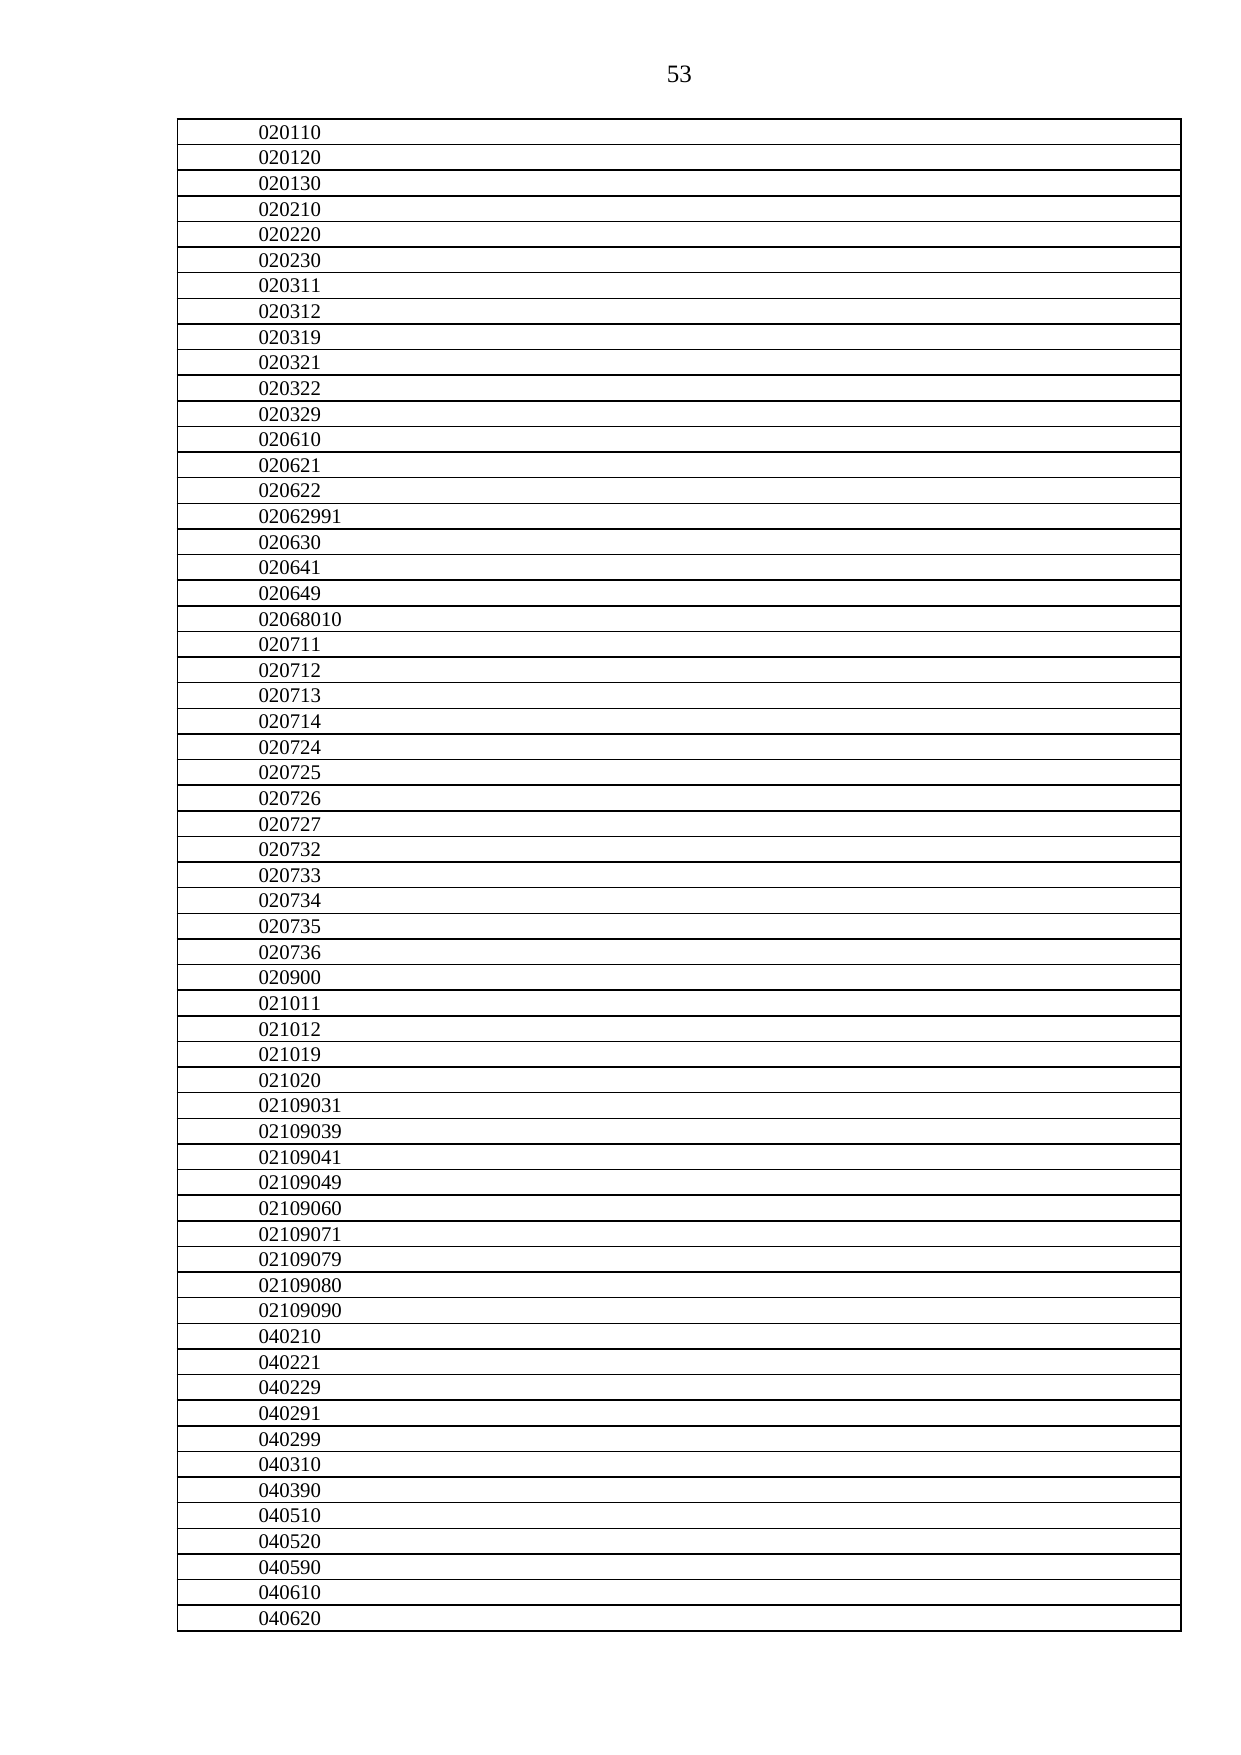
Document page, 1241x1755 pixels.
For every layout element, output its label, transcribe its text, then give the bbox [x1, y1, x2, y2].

table_cell 040210 [178, 1324, 1180, 1348]
table_cell 040390 [178, 1478, 1180, 1502]
table_cell 020649 [178, 581, 1180, 605]
table_cell 020130 [178, 171, 1180, 195]
table_cell 020329 [178, 402, 1180, 426]
table_cell 040299 [178, 1427, 1180, 1451]
table_cell 02109060 [178, 1196, 1180, 1220]
table_cell 020736 [178, 940, 1180, 964]
table_cell 040229 [178, 1375, 1180, 1399]
table_cell 020726 [178, 786, 1180, 810]
table_cell 020711 [178, 632, 1180, 656]
table_cell 02109039 [178, 1119, 1180, 1143]
table_cell 02062991 [178, 504, 1180, 528]
table_cell 021019 [178, 1042, 1180, 1066]
table_cell 020120 [178, 145, 1180, 169]
table_cell 040291 [178, 1401, 1180, 1425]
table_cell 02109031 [178, 1093, 1180, 1117]
table_cell 02109041 [178, 1145, 1180, 1169]
table_cell 02109079 [178, 1247, 1180, 1271]
table_cell 040520 [178, 1529, 1180, 1553]
table_cell 020110 [178, 120, 1180, 144]
table_cell 040590 [178, 1555, 1180, 1579]
table_cell 040221 [178, 1350, 1180, 1374]
table_cell 020641 [178, 555, 1180, 579]
table_cell 02109090 [178, 1298, 1180, 1322]
table_cell 02109071 [178, 1222, 1180, 1246]
table_cell 020733 [178, 863, 1180, 887]
table_cell 021020 [178, 1068, 1180, 1092]
table_cell 020621 [178, 453, 1180, 477]
table_cell 02109049 [178, 1170, 1180, 1194]
table_cell 020610 [178, 427, 1180, 451]
table_cell 040310 [178, 1452, 1180, 1476]
table_cell 020714 [178, 709, 1180, 733]
table_cell 040610 [178, 1580, 1180, 1604]
table_cell 020734 [178, 888, 1180, 912]
table_cell 020630 [178, 530, 1180, 554]
table_cell 020900 [178, 965, 1180, 989]
table_cell 040510 [178, 1503, 1180, 1527]
table_cell 020230 [178, 248, 1180, 272]
table_cell 02068010 [178, 607, 1180, 631]
table_cell 020622 [178, 478, 1180, 502]
table_cell 02109080 [178, 1273, 1180, 1297]
table_cell 020220 [178, 222, 1180, 246]
table_cell 020210 [178, 197, 1180, 221]
table_cell 020311 [178, 273, 1180, 297]
table_cell 020727 [178, 812, 1180, 836]
table_cell 020319 [178, 325, 1180, 349]
table_cell 020724 [178, 735, 1180, 759]
table_cell 020321 [178, 350, 1180, 374]
table_cell 020713 [178, 683, 1180, 707]
table_cell 020712 [178, 658, 1180, 682]
table_cell 020732 [178, 837, 1180, 861]
table_cell 020312 [178, 299, 1180, 323]
table_cell 021011 [178, 991, 1180, 1015]
table_cell 020735 [178, 914, 1180, 938]
table_cell 021012 [178, 1017, 1180, 1041]
table_cell 020725 [178, 760, 1180, 784]
table_cell 040620 [178, 1606, 1180, 1630]
table_cell 020322 [178, 376, 1180, 400]
